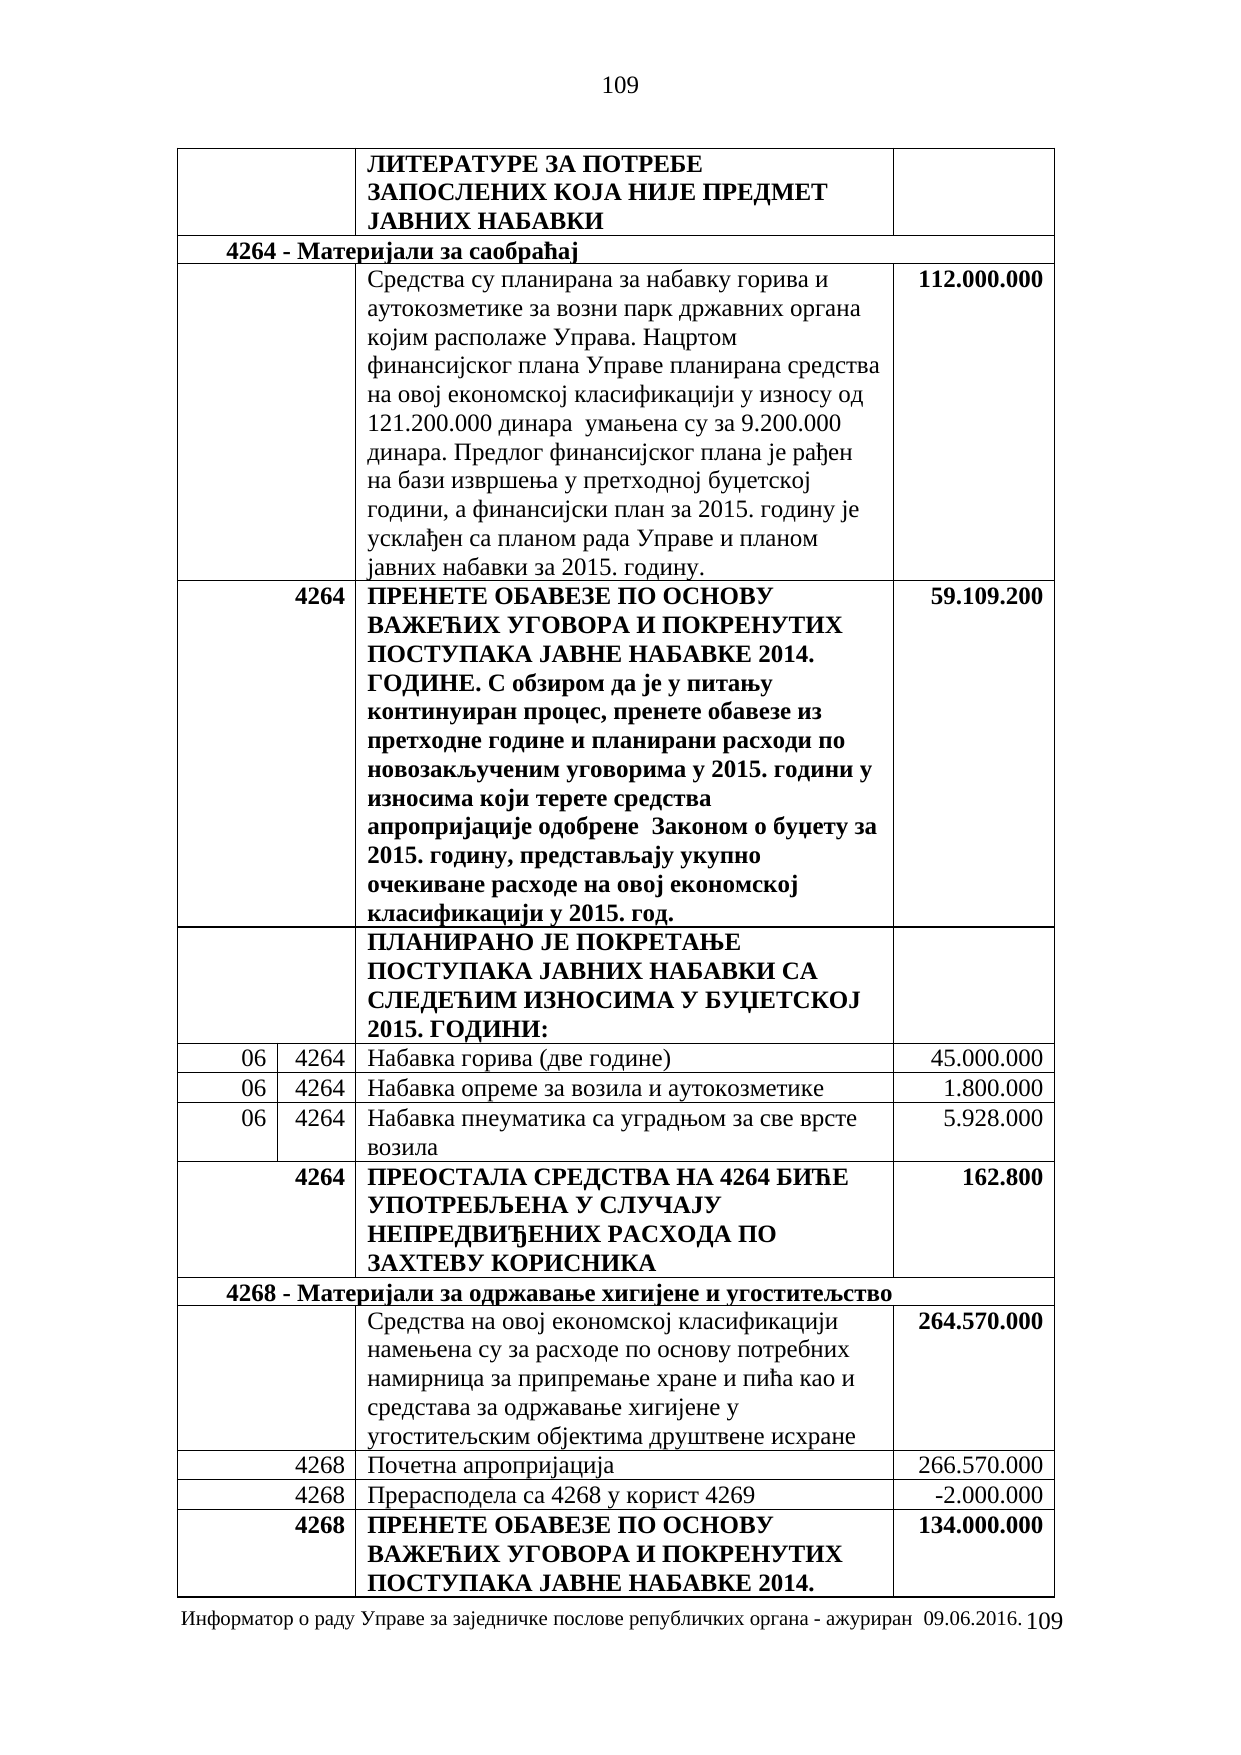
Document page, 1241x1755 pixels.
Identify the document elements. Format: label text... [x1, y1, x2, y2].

table_cell 4268 [178, 1480, 355, 1509]
table_cell 4264 [278, 1073, 355, 1102]
table_cell ЛИТЕРАТУРЕ ЗА ПОТРЕБЕ ЗАПОСЛЕНИХ КОЈА НИЈЕ ПРЕДМЕТ ЈАВНИХ НАБАВКИ [356, 149, 893, 235]
table_cell -2.000.000 [894, 1480, 1054, 1509]
table_cell 4268 [178, 1510, 355, 1596]
table_cell [894, 928, 1054, 1042]
table_cell 4264 [278, 1103, 355, 1161]
table_cell [178, 264, 355, 580]
table_cell ПРЕНЕТЕ ОБАВЕЗЕ ПО ОСНОВУ ВАЖЕЋИХ УГОВОРА И ПОКРЕНУТИХ ПОСТУПАКА ЈАВНЕ НАБАВКЕ 2014. [356, 1510, 893, 1596]
table_cell 59.109.200 [894, 581, 1054, 926]
table_cell 4264 - Материјали за саобраћај [178, 236, 1054, 263]
table_cell 4268 - Материјали за одржавање хигијене и угоститељство [178, 1278, 1054, 1305]
table_cell 06 [178, 1044, 277, 1072]
table_cell [178, 1306, 355, 1449]
table_cell [178, 928, 355, 1042]
table_cell ПРЕОСТАЛА СРЕДСТВА НА 4264 БИЋЕ УПОТРЕБЉЕНА У СЛУЧАЈУ НЕПРЕДВИЂЕНИХ РАСХОДА ПО ЗАХТЕВУ КОРИСНИКА [356, 1162, 893, 1277]
table_cell 264.570.000 [894, 1306, 1054, 1449]
table_cell 266.570.000 [894, 1451, 1054, 1479]
table_cell Набавка пнеуматика са уградњом за све врсте возила [356, 1103, 893, 1161]
table_cell [894, 149, 1054, 235]
table_cell 5.928.000 [894, 1103, 1054, 1161]
table_cell 4264 [278, 1044, 355, 1072]
table_cell Набавка горива (две године) [356, 1044, 893, 1072]
table_cell 134.000.000 [894, 1510, 1054, 1596]
table_cell Средства на овој економској класификацији намењена су за расходе по основу потребних намирница за припремање хране и пића као и средстава за одржавање хигијене у угоститељским објектима друштвене исхране [356, 1306, 893, 1449]
table_cell Набавка опреме за возила и аутокозметике [356, 1073, 893, 1102]
table_cell Прерасподела са 4268 у корист 4269 [356, 1480, 893, 1509]
table_cell Почетна апропријација [356, 1451, 893, 1479]
table_cell 4264 [178, 581, 355, 926]
table_cell 06 [178, 1073, 277, 1102]
table_cell Средства су планирана за набавку горива и аутокозметике за возни парк државних органа којим располаже Управа. Нацртом финансијског плана Управе планирана средства на овој економској класификацији у износу од 121.200.000 динара умањена су за 9.200.000 динара. Предлог финансијског плана је рађен на бази извршења у претходној буџетској години, а финансијски план за 2015. годину је усклађен са планом рада Управе и планом јавних набавки за 2015. годину. [356, 264, 893, 580]
table_cell [178, 149, 355, 235]
table_cell 45.000.000 [894, 1044, 1054, 1072]
table_cell 4268 [178, 1451, 355, 1479]
table_cell 4264 [178, 1162, 355, 1277]
table_cell 162.800 [894, 1162, 1054, 1277]
table_cell ПЛАНИРАНО ЈЕ ПОКРЕТАЊЕ ПОСТУПАКА ЈАВНИХ НАБАВКИ СА СЛЕДЕЋИМ ИЗНОСИМА У БУЏЕТСКОЈ 2015. ГОДИНИ: [356, 928, 893, 1042]
table_cell ПРЕНЕТЕ ОБАВЕЗЕ ПО ОСНОВУ ВАЖЕЋИХ УГОВОРА И ПОКРЕНУТИХ ПОСТУПАКА ЈАВНЕ НАБАВКЕ 2014. ГОДИНЕ. С обзиром да је у питању континуиран процес, пренете обавезе из претходне године и планирани расходи по новозакљученим уговорима у 2015. години у износима који терете средства апропријације одобрене Законом о буџету за 2015. годину, представљају укупно очекиване расходе на овој економској класификацији у 2015. год. [356, 581, 893, 926]
table_cell 112.000.000 [894, 264, 1054, 580]
table_cell 06 [178, 1103, 277, 1161]
table_cell 1.800.000 [894, 1073, 1054, 1102]
